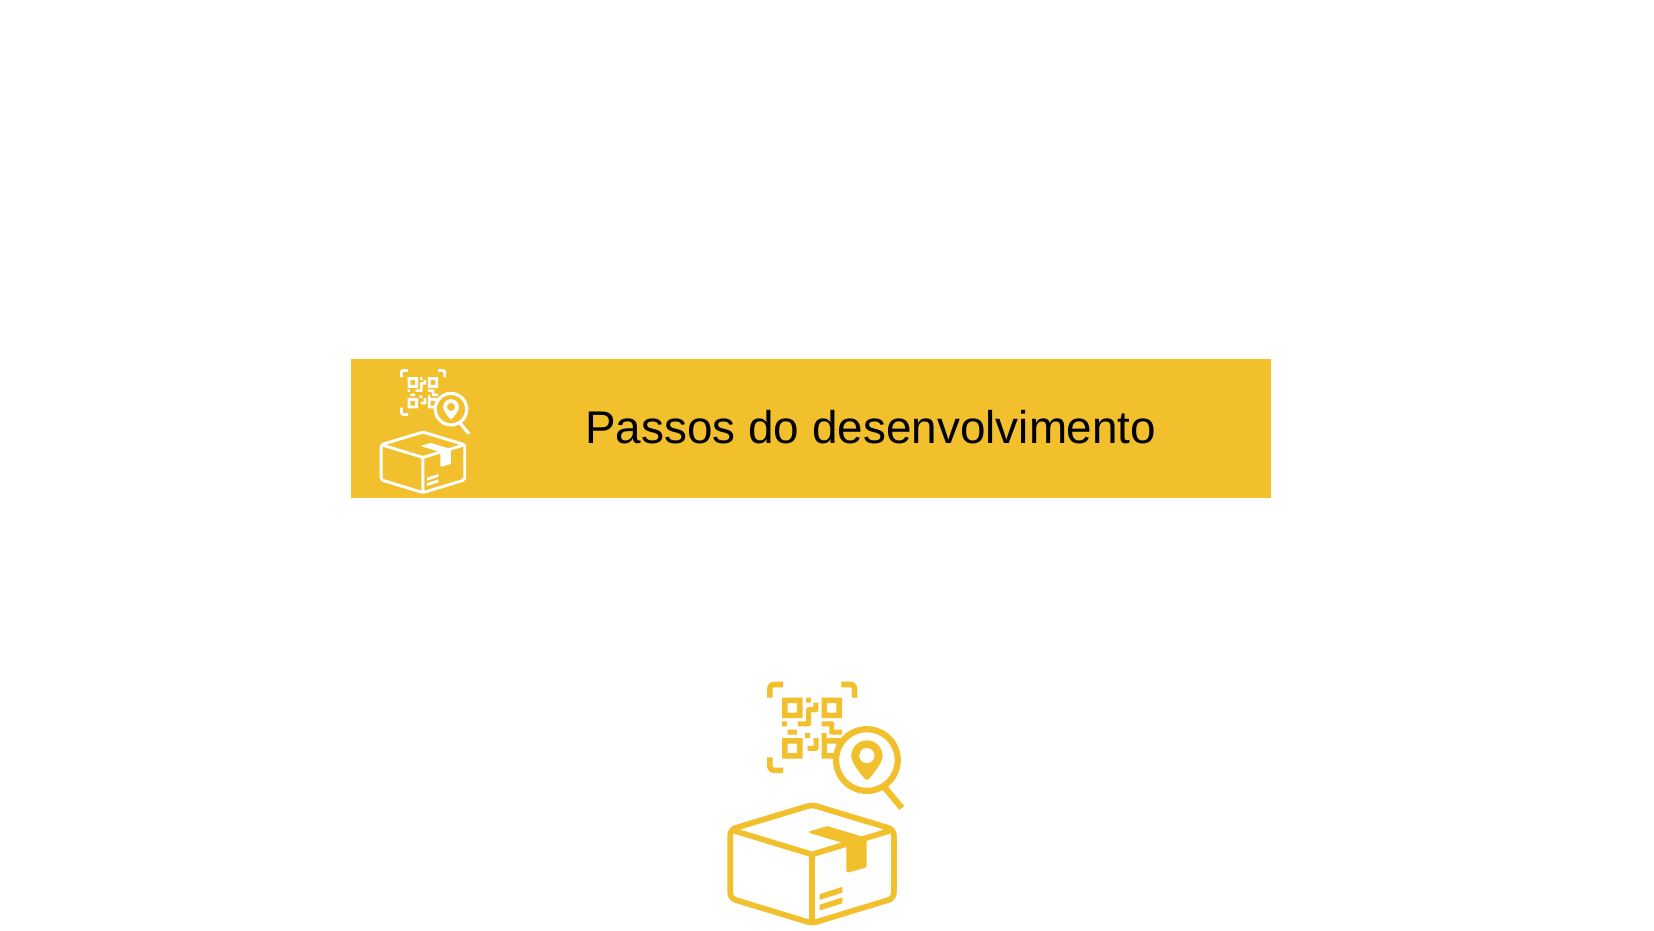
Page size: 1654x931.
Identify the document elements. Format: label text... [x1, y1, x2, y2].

subtitle Passos do desenvolvimento [472, 354, 1270, 502]
